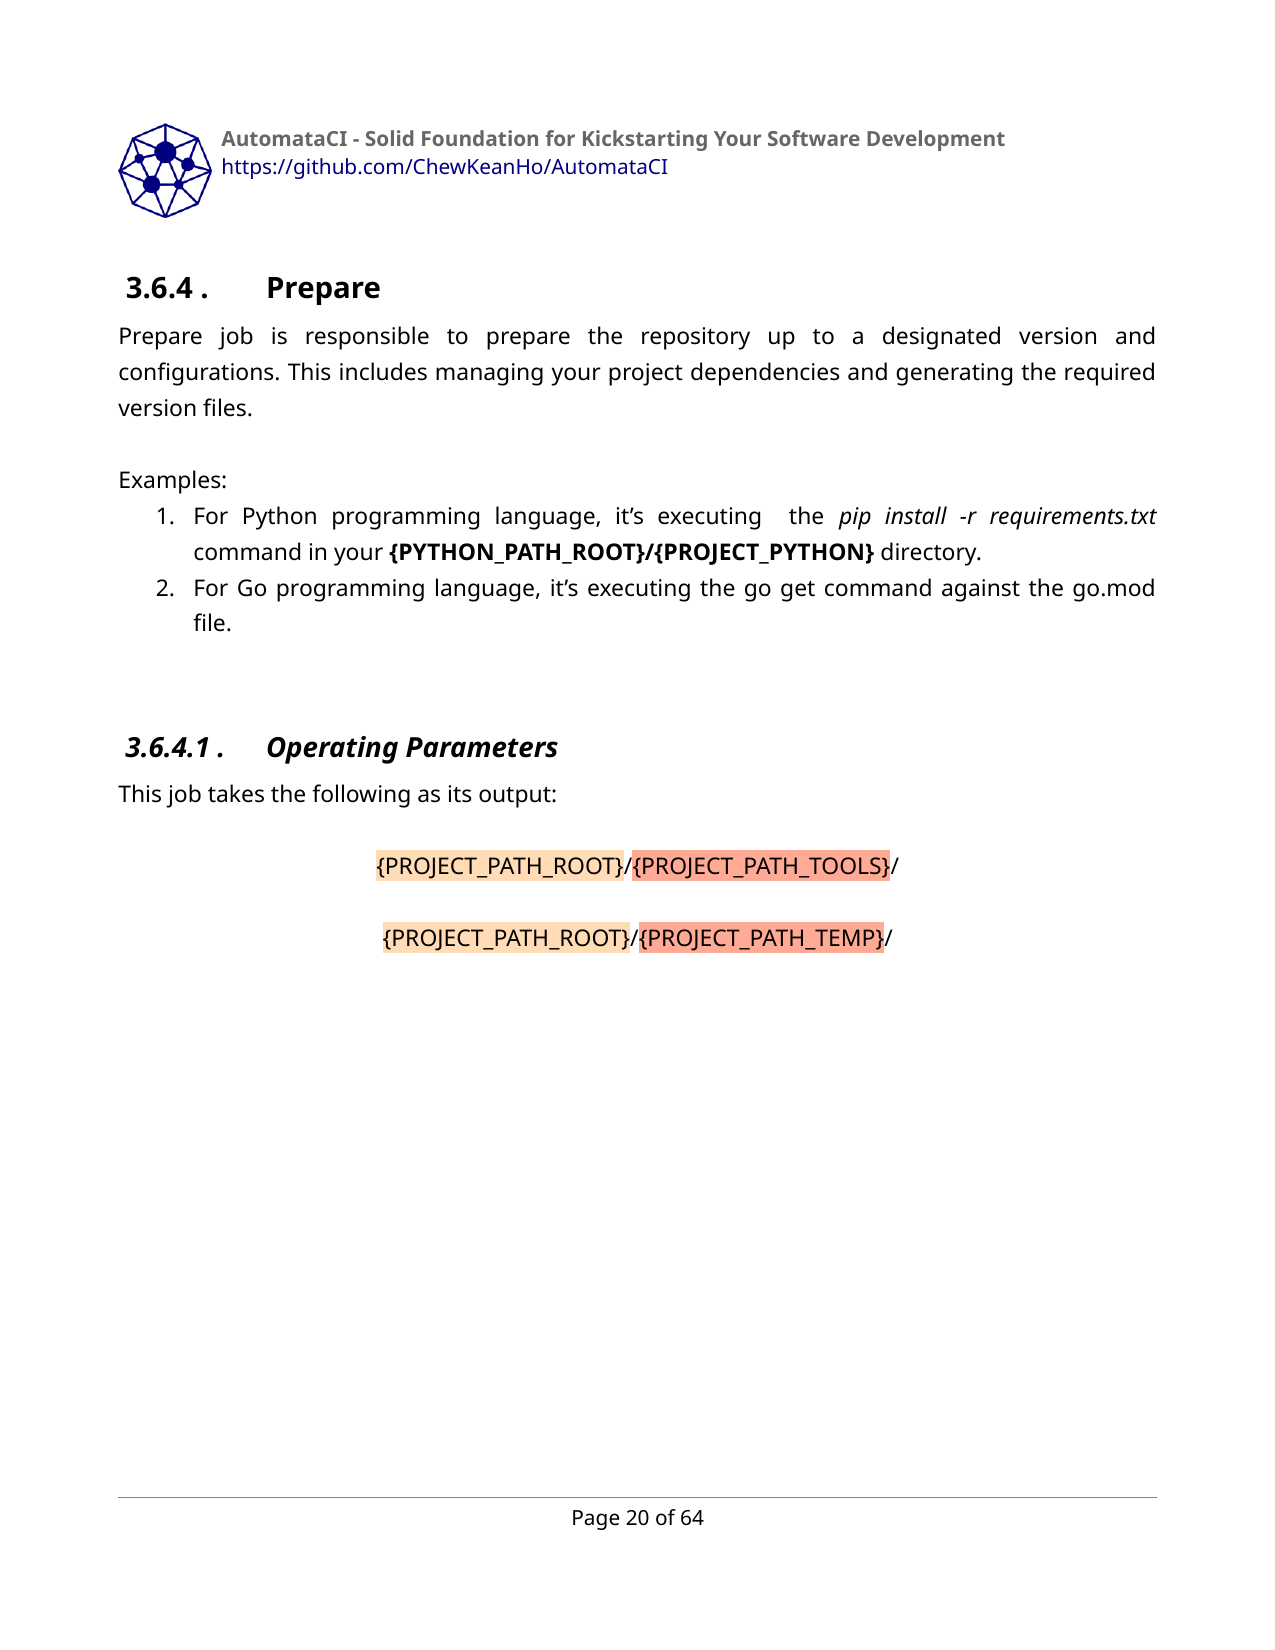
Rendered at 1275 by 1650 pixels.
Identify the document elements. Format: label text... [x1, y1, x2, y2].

list For Python programming language, it’s executing the pip install -r requirements.txt command in your {PYTHON_PATH_ROOT}/{PROJECT_PYTHON} directory. [156, 499, 1157, 567]
text {PROJECT_PATH_ROOT}/{PROJECT_PATH_TEMP}/ [118, 922, 1157, 953]
text This job takes the following as its output: [118, 778, 1157, 809]
text {PROJECT_PATH_ROOT}/{PROJECT_PATH_TOOLS}/ [118, 850, 1157, 881]
text Examples: [118, 464, 1157, 495]
picture [118, 123, 212, 218]
subtitle Operating Parameters [118, 728, 1157, 765]
text Prepare job is responsible to prepare the repository up to a designated version and configurations. This includes managing your project dependencies and generating the required version files. [118, 320, 1157, 423]
subtitle Prepare [118, 267, 1157, 307]
list For Go programming language, it’s executing the go get command against the go.mod file. [156, 571, 1157, 639]
